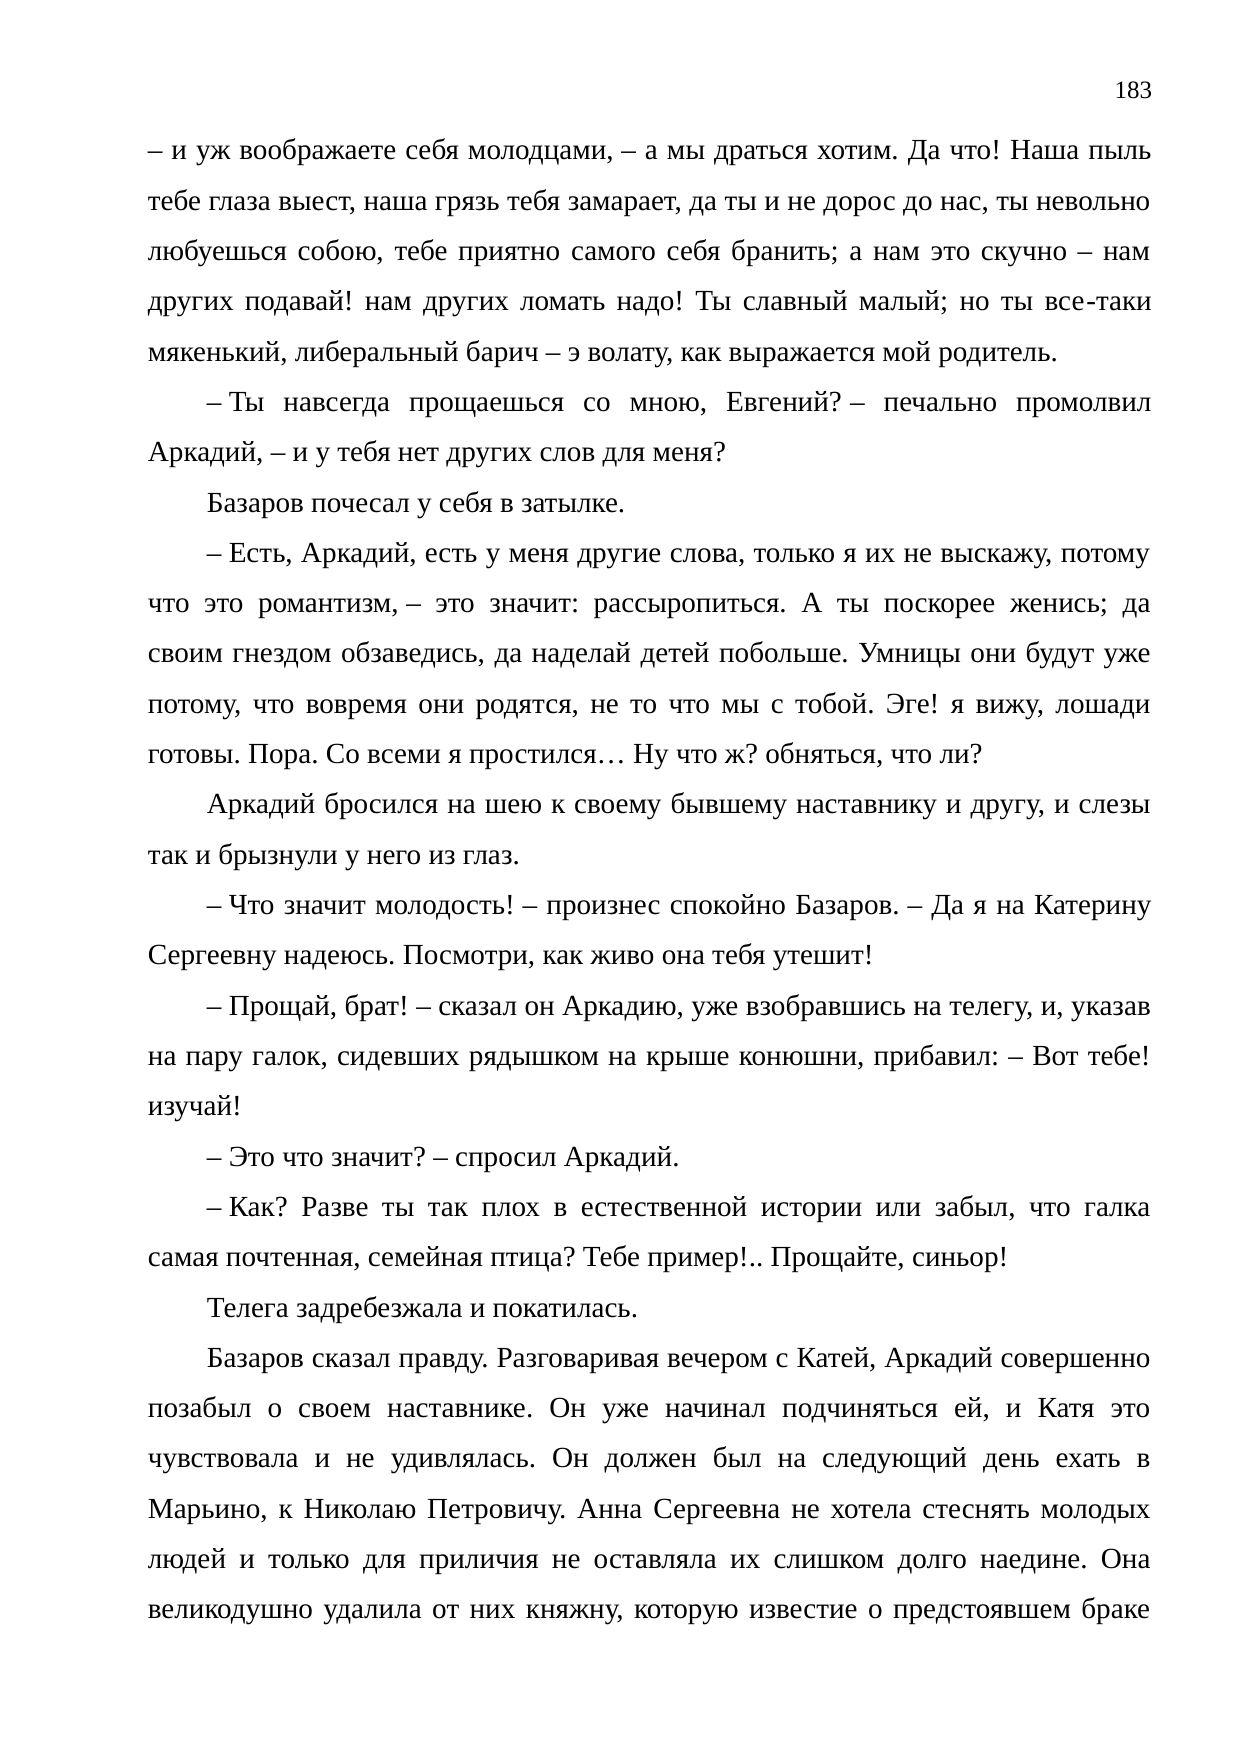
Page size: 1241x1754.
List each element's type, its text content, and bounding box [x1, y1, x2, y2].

text Базаров сказал правду. Разговаривая вечером с Катей, Аркадий совершенно позабыл о своем наставнике. Он уже начинал подчиняться ей, и Катя это чувствовала и не удивлялась. Он должен был на следующий день ехать в Марьино, к Николаю Петровичу. Анна Сергеевна не хотела стеснять молодых людей и только для приличия не оставляла их слишком долго наедине. Она великодушно удалила от них княжну, которую известие о предстоявшем браке [148, 1340, 1152, 1625]
text Телега задребезжала и покатилась. [148, 1290, 1152, 1323]
text – Ты навсегда прощаешься со мною, Евгений? – печально промолвил Аркадий, – и у тебя нет других слов для меня? [148, 384, 1152, 468]
text – и уж воображаете себя молодцами, – а мы драться хотим. Да что! Наша пыль тебе глаза выест, наша грязь тебя замарает, да ты и не дорос до нас, ты невольно любуешься собою, тебе приятно самого себя бранить; а нам это скучно – нам других подавай! нам других ломать надо! Ты славный малый; но ты все‑таки мякенький, либеральный барич – э волату, как выражается мой родитель. [148, 132, 1152, 367]
text Базаров почесал у себя в затылке. [148, 485, 1152, 518]
text – Есть, Аркадий, есть у меня другие слова, только я их не выскажу, потому что это романтизм, – это значит: рассыропиться. А ты поскорее женись; да своим гнездом обзаведись, да наделай детей побольше. Умницы они будут уже потому, что вовремя они родятся, не то что мы с тобой. Эге! я вижу, лошади готовы. Пора. Со всеми я простился… Ну что ж? обняться, что ли? [148, 535, 1152, 770]
text – Прощай, брат! – сказал он Аркадию, уже взобравшись на телегу, и, указав на пару галок, сидевших рядышком на крыше конюшни, прибавил: – Вот тебе! изучай! [148, 988, 1152, 1122]
text – Как? Разве ты так плох в естественной истории или забыл, что галка самая почтенная, семейная птица? Тебе пример!.. Прощайте, синьор! [148, 1189, 1152, 1273]
text Аркадий бросился на шею к своему бывшему наставнику и другу, и слезы так и брызнули у него из глаз. [148, 787, 1152, 870]
text – Это что значит? – спросил Аркадий. [148, 1139, 1152, 1172]
text – Что значит молодость! – произнес спокойно Базаров. – Да я на Катерину Сергеевну надеюсь. Посмотри, как живо она тебя утешит! [148, 887, 1152, 971]
